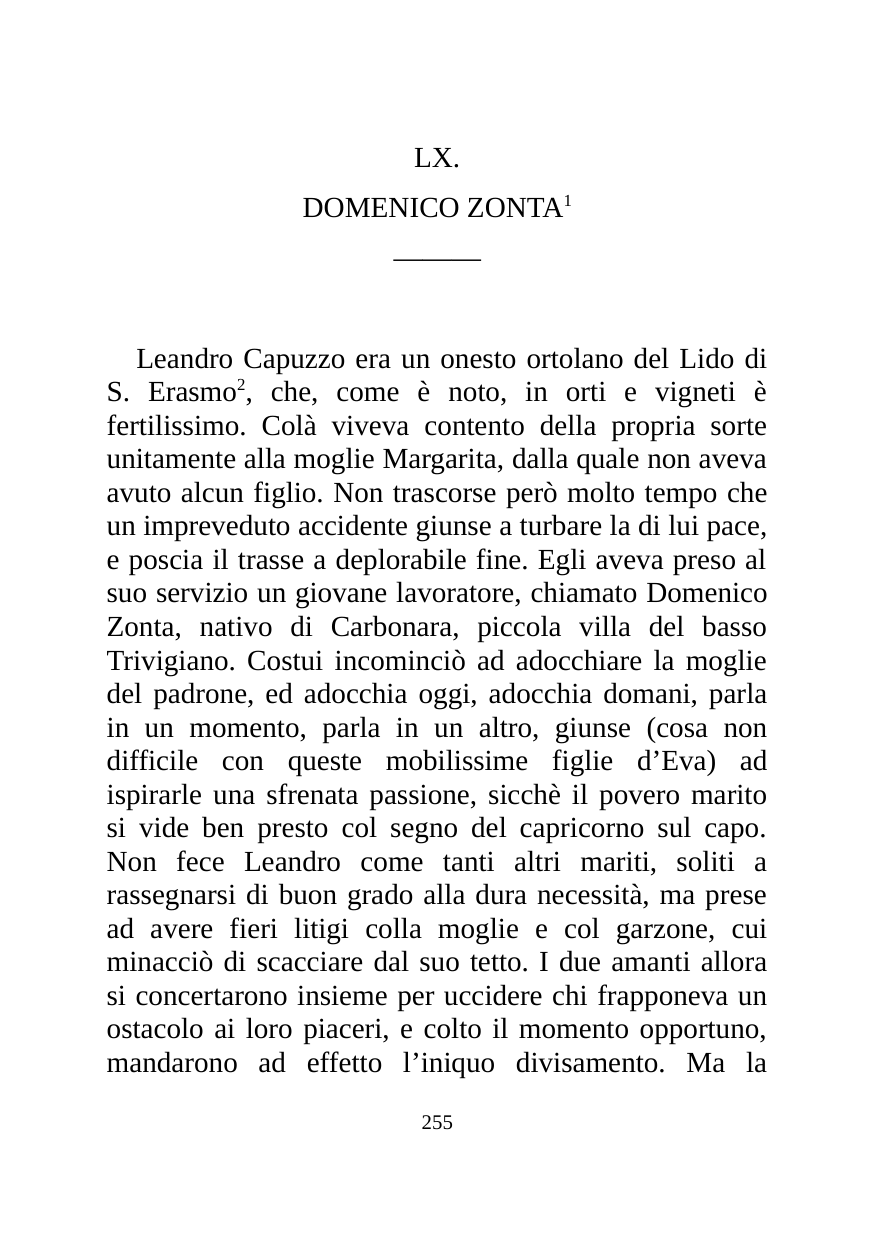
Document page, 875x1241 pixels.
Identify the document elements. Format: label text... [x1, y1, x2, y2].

subtitle LX. DOMENICO ZONTA ――― [106, 140, 768, 274]
text Leandro Capuzzo era un onesto ortolano del Lido di S. Erasmo, che, come è noto, in orti e vigneti è fertilissimo. Colà viveva contento della propria sorte unitamente alla moglie Margarita, dalla quale non aveva avuto alcun figlio. Non trascorse però molto tempo che un impreveduto accidente giunse a turbare la di lui pace, e poscia il trasse a deplorabile fine. Egli aveva preso al suo servizio un giovane lavoratore, chiamato Domenico Zonta, nativo di Carbonara, piccola villa del basso Trivigiano. Costui incominciò ad adocchiare la moglie del padrone, ed adocchia oggi, adocchia domani, parla in un momento, parla in un altro, giunse (cosa non difficile con queste mobilissime figlie d’Eva) ad ispirarle una sfrenata passione, sicchè il povero marito si vide ben presto col segno del capricorno sul capo. Non fece Leandro come tanti altri mariti, soliti a rassegnarsi di buon grado alla dura necessità, ma prese ad avere fieri litigi colla moglie e col garzone, cui minacciò di scacciare dal suo tetto. I due amanti allora si concertarono insieme per uccidere chi frapponeva un ostacolo ai loro piaceri, e colto il momento opportuno, mandarono ad effetto l’iniquo divisamento. Ma la [106, 341, 768, 1079]
